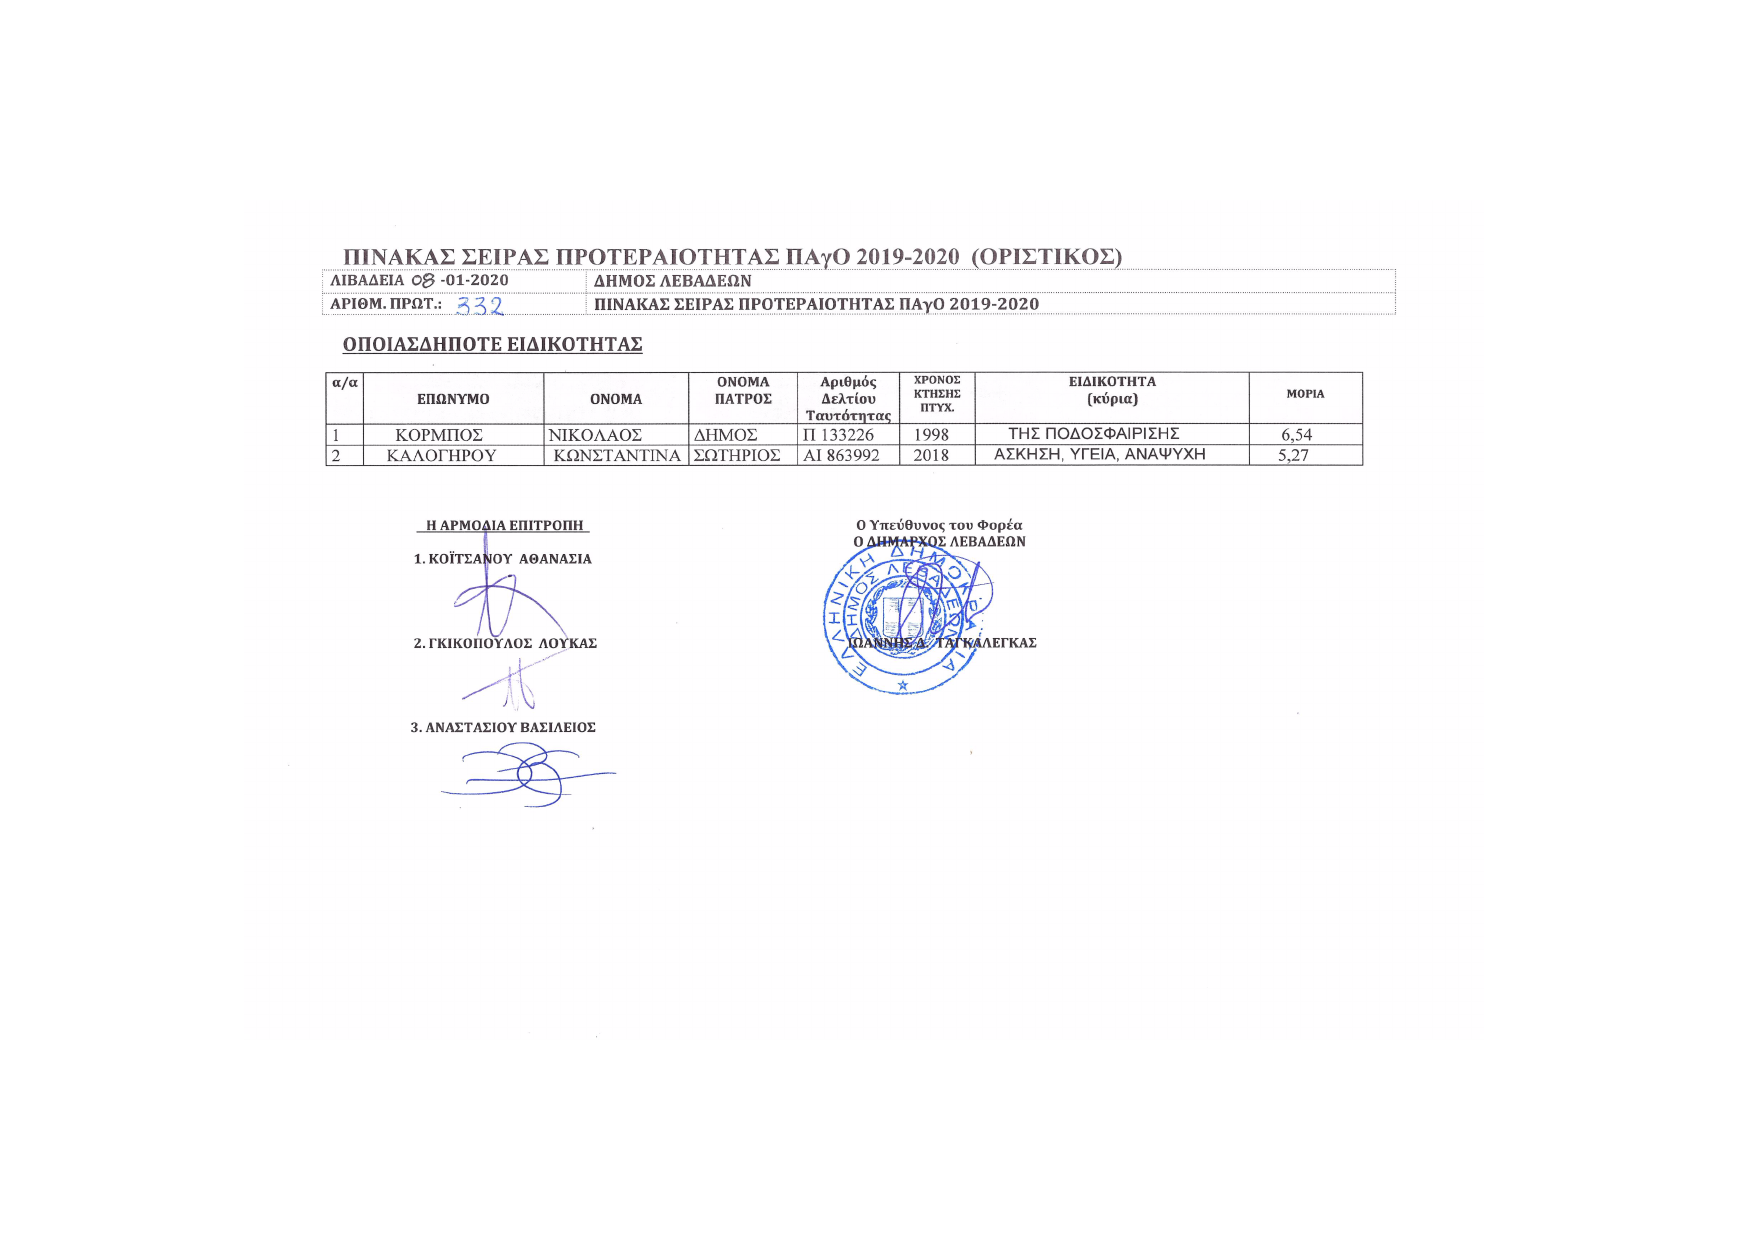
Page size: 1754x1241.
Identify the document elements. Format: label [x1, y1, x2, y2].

picture [245, 201, 1484, 1039]
